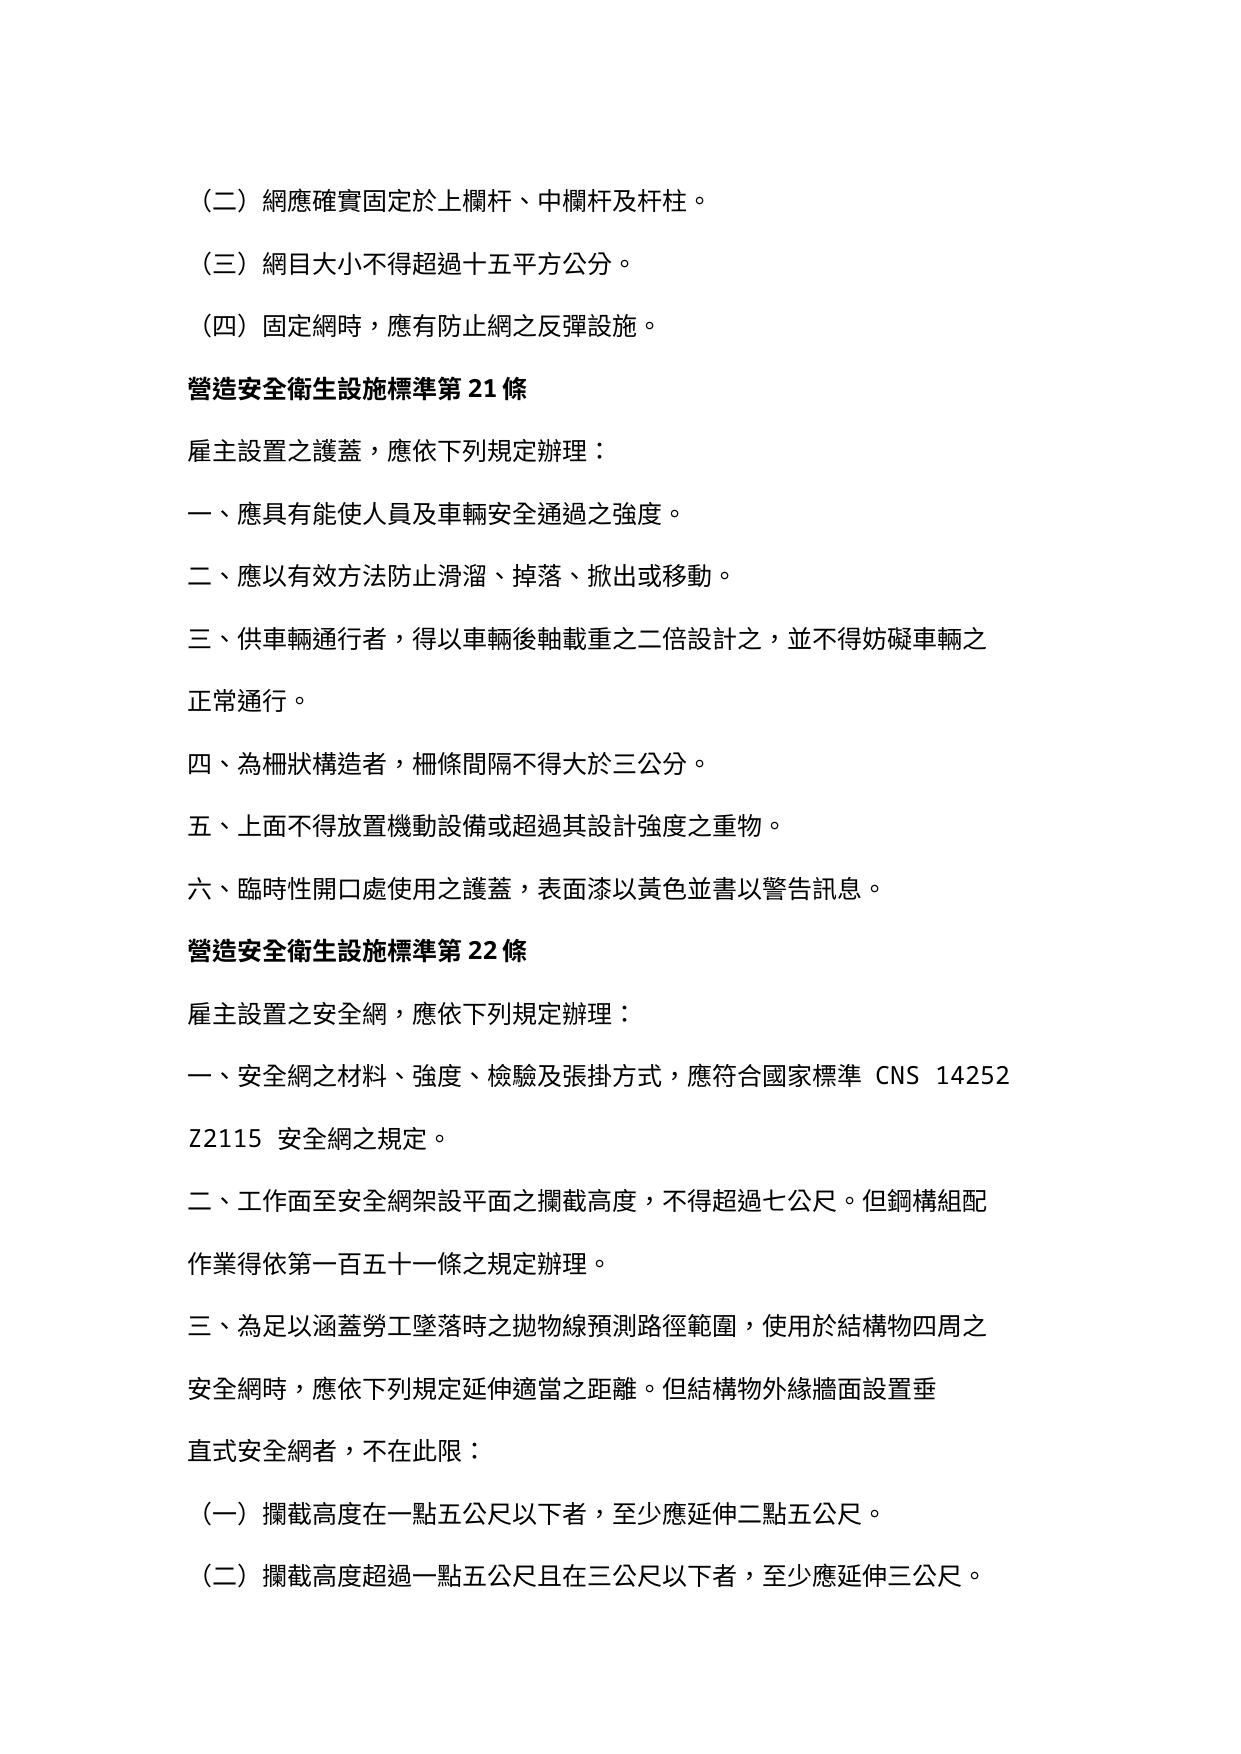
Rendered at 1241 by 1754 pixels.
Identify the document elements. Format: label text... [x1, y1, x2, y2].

text （二）攔截高度超過一點五公尺且在三公尺以下者，至少應延伸三公尺。 [187, 1533, 1053, 1596]
text 一、安全網之材料、強度、檢驗及張掛方式，應符合國家標準 CNS 14252 [187, 1033, 1053, 1096]
text 雇主設置之護蓋，應依下列規定辦理： [187, 408, 1053, 471]
text 四、為柵狀構造者，柵條間隔不得大於三公分。 [187, 721, 1053, 783]
text 營造安全衛生設施標準第21條 [187, 346, 1053, 408]
text 正常通行。 [187, 658, 1053, 721]
text Z2115 安全網之規定。 [187, 1096, 1053, 1158]
text 雇主設置之安全網，應依下列規定辦理： [187, 971, 1053, 1033]
text 安全網時，應依下列規定延伸適當之距離。但結構物外緣牆面設置垂 [187, 1346, 1053, 1408]
text 營造安全衛生設施標準第22條 [187, 908, 1053, 971]
text 六、臨時性開口處使用之護蓋，表面漆以黃色並書以警告訊息。 [187, 846, 1053, 908]
text 三、供車輛通行者，得以車輛後軸載重之二倍設計之，並不得妨礙車輛之 [187, 596, 1053, 658]
text （二）網應確實固定於上欄杆、中欄杆及杆柱。 [187, 158, 1053, 221]
text 作業得依第一百五十一條之規定辦理。 [187, 1221, 1053, 1283]
text 一、應具有能使人員及車輛安全通過之強度。 [187, 471, 1053, 533]
text （三）網目大小不得超過十五平方公分。 [187, 221, 1053, 283]
text 直式安全網者，不在此限： [187, 1408, 1053, 1471]
text 三、為足以涵蓋勞工墜落時之拋物線預測路徑範圍，使用於結構物四周之 [187, 1283, 1053, 1346]
text （一）攔截高度在一點五公尺以下者，至少應延伸二點五公尺。 [187, 1471, 1053, 1533]
text 二、工作面至安全網架設平面之攔截高度，不得超過七公尺。但鋼構組配 [187, 1158, 1053, 1221]
text 五、上面不得放置機動設備或超過其設計強度之重物。 [187, 783, 1053, 846]
text （四）固定網時，應有防止網之反彈設施。 [187, 283, 1053, 346]
text 二、應以有效方法防止滑溜、掉落、掀出或移動。 [187, 533, 1053, 596]
